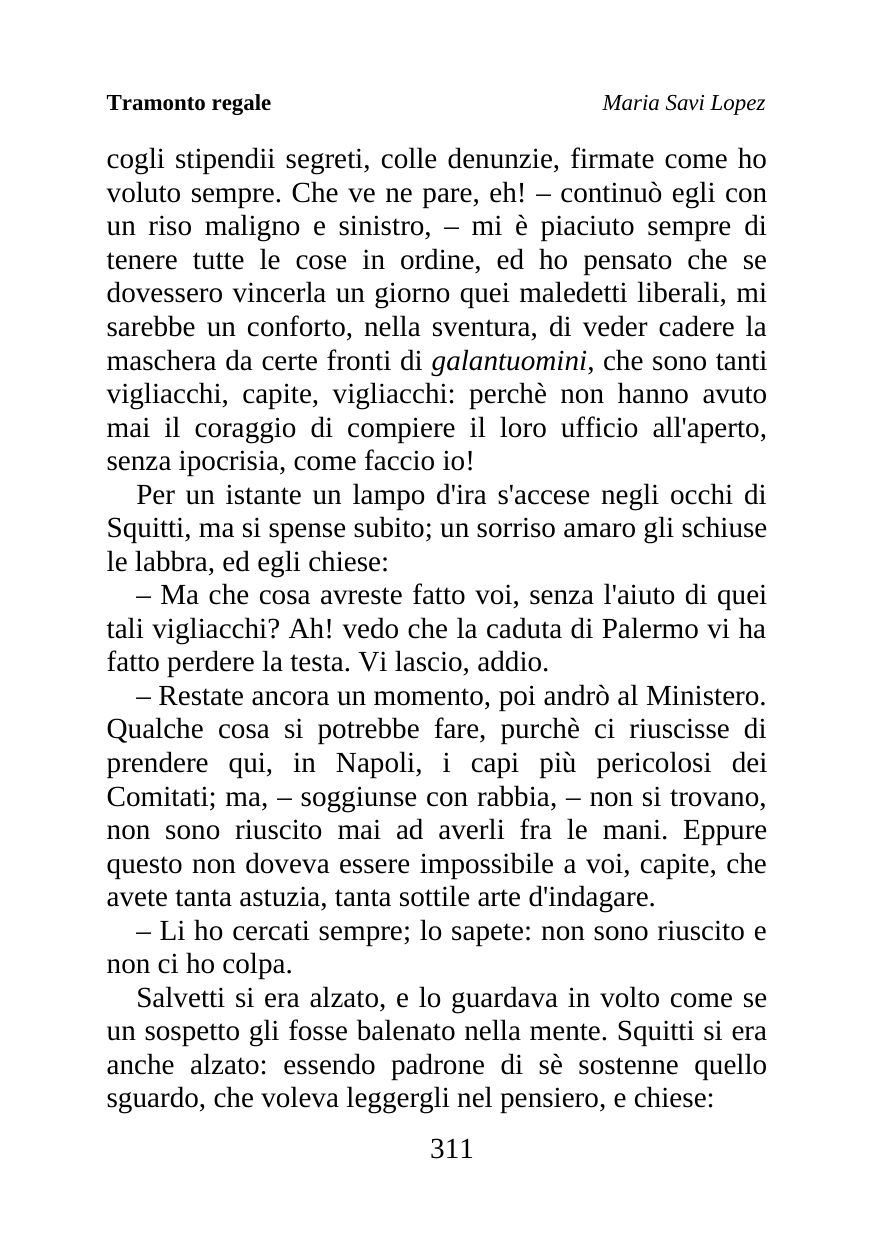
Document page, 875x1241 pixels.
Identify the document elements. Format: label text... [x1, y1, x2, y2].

text – Ma che cosa avreste fatto voi, senza l'aiuto di quei tali vigliacchi? Ah! vedo che la caduta di Palermo vi ha fatto perdere la testa. Vi lascio, addio. [106, 577, 768, 678]
text cogli stipendii segreti, colle denunzie, firmate come ho voluto sempre. Che ve ne pare, eh! – continuò egli con un riso maligno e sinistro, – mi è piaciuto sempre di tenere tutte le cose in ordine, ed ho pensato che se dovessero vincerla un giorno quei maledetti liberali, mi sarebbe un conforto, nella sventura, di veder cadere la maschera da certe fronti di galantuomini, che sono tanti vigliacchi, capite, vigliacchi: perchè non hanno avuto mai il coraggio di compiere il loro ufficio all'aperto, senza ipocrisia, come faccio io! [106, 141, 768, 477]
text – Restate ancora un momento, poi andrò al Ministero. Qualche cosa si potrebbe fare, purchè ci riuscisse di prendere qui, in Napoli, i capi più pericolosi dei Comitati; ma, – soggiunse con rabbia, – non si trovano, non sono riuscito mai ad averli fra le mani. Eppure questo non doveva essere impossibile a voi, capite, che avete tanta astuzia, tanta sottile arte d'indagare. [106, 678, 768, 913]
text Salvetti si era alzato, e lo guardava in volto come se un sospetto gli fosse balenato nella mente. Squitti si era anche alzato: essendo padrone di sè sostenne quello sguardo, che voleva leggergli nel pensiero, e chiese: [106, 980, 768, 1114]
text Per un istante un lampo d'ira s'accese negli occhi di Squitti, ma si spense subito; un sorriso amaro gli schiuse le labbra, ed egli chiese: [106, 477, 768, 577]
text – Li ho cercati sempre; lo sapete: non sono riuscito e non ci ho colpa. [106, 913, 768, 980]
